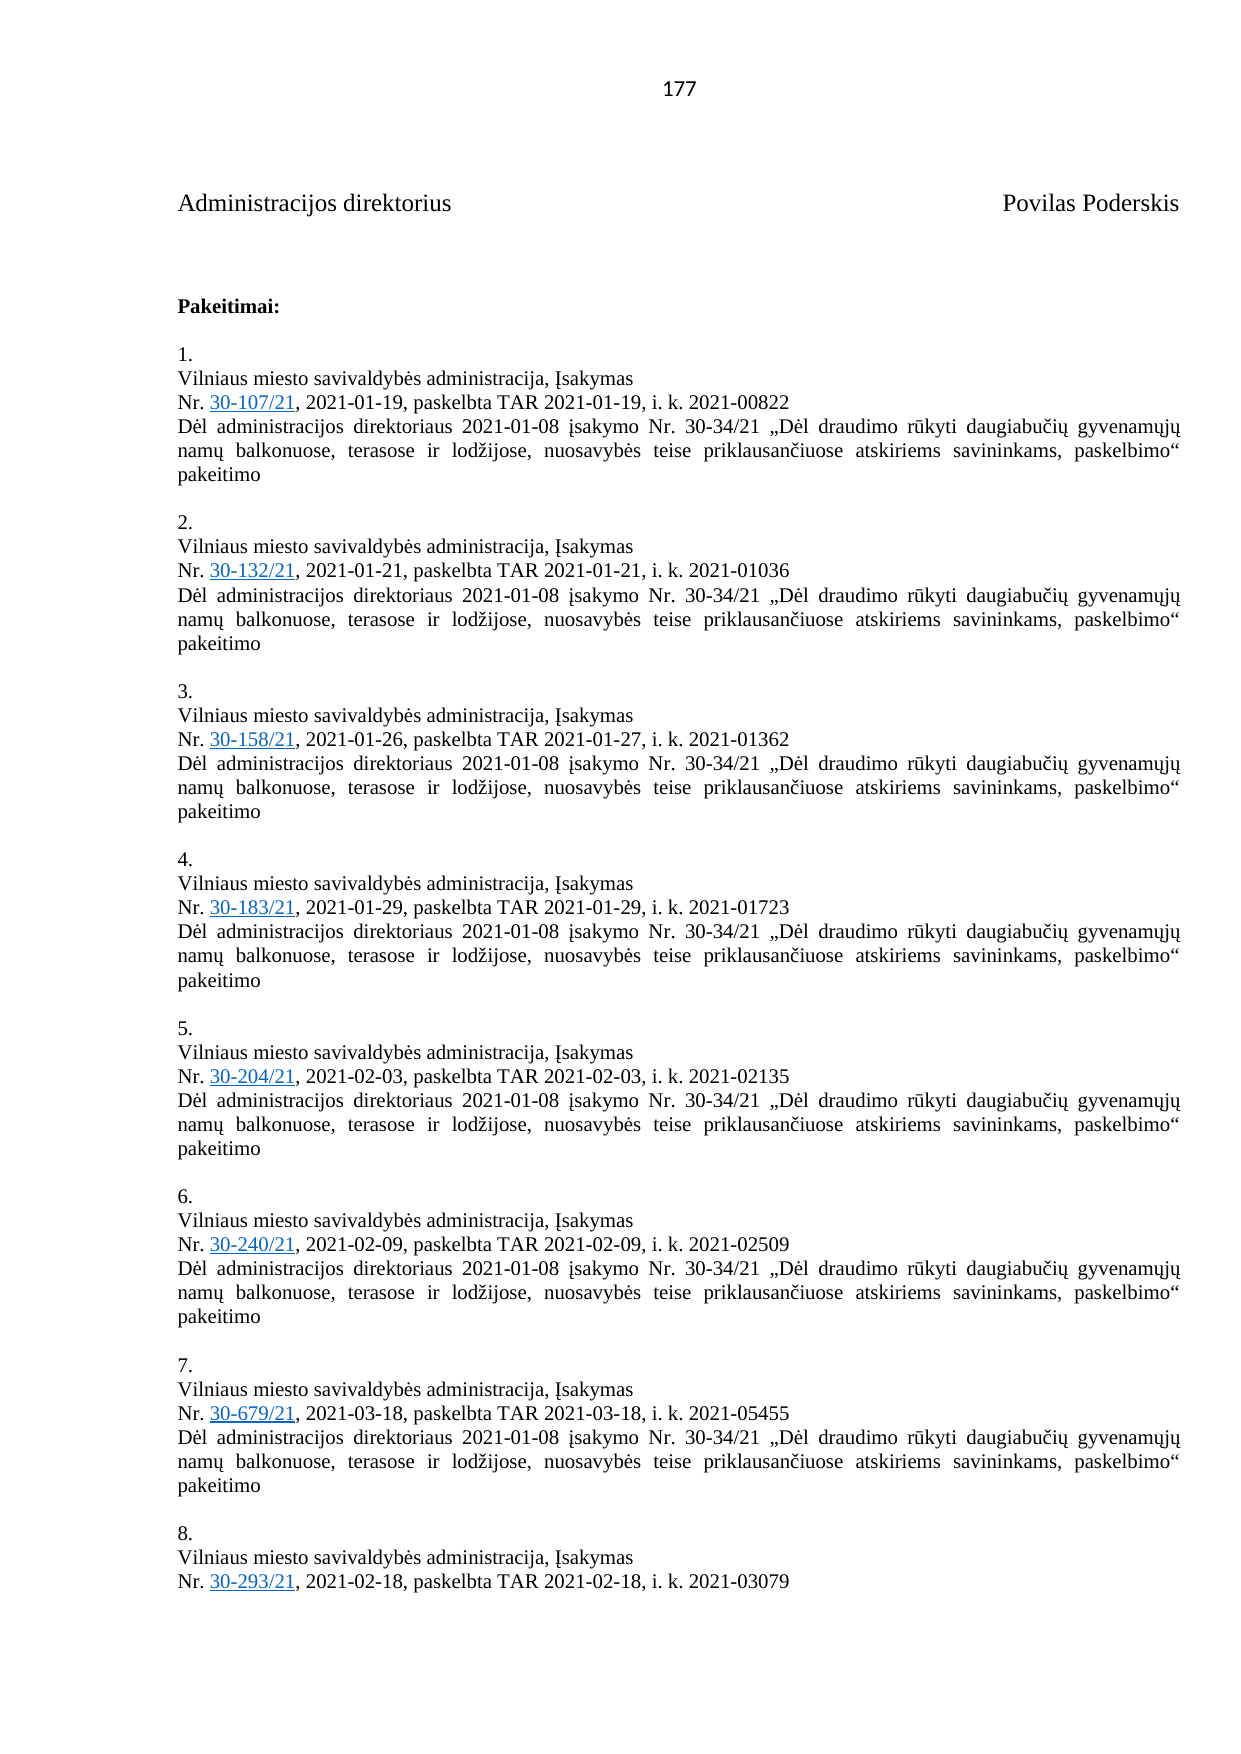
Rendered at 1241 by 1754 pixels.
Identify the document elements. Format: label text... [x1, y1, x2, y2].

text 1. [177, 342, 1181, 366]
text Dėl administracijos direktoriaus 2021-01-08 įsakymo Nr. 30-34/21 „Dėl draudimo rūkyti daugiabučių gyvenamųjų namų balkonuose, terasose ir lodžijose, nuosavybės teise priklausančiuose atskiriems savininkams, paskelbimo“ pakeitimo [177, 751, 1181, 823]
text Vilniaus miesto savivaldybės administracija, Įsakymas [177, 1545, 1181, 1569]
text Administracijos direktorius Povilas Poderskis [177, 188, 1181, 217]
text Dėl administracijos direktoriaus 2021-01-08 įsakymo Nr. 30-34/21 „Dėl draudimo rūkyti daugiabučių gyvenamųjų namų balkonuose, terasose ir lodžijose, nuosavybės teise priklausančiuose atskiriems savininkams, paskelbimo“ pakeitimo [177, 1088, 1181, 1160]
text Nr. 30-204/21, 2021-02-03, paskelbta TAR 2021-02-03, i. k. 2021-02135 [177, 1064, 1181, 1088]
text Vilniaus miesto savivaldybės administracija, Įsakymas [177, 366, 1181, 390]
text Nr. 30-240/21, 2021-02-09, paskelbta TAR 2021-02-09, i. k. 2021-02509 [177, 1232, 1181, 1256]
text Vilniaus miesto savivaldybės administracija, Įsakymas [177, 1377, 1181, 1401]
text Vilniaus miesto savivaldybės administracija, Įsakymas [177, 534, 1181, 558]
text Nr. 30-107/21, 2021-01-19, paskelbta TAR 2021-01-19, i. k. 2021-00822 [177, 390, 1181, 414]
text Nr. 30-679/21, 2021-03-18, paskelbta TAR 2021-03-18, i. k. 2021-05455 [177, 1401, 1181, 1425]
text Nr. 30-132/21, 2021-01-21, paskelbta TAR 2021-01-21, i. k. 2021-01036 [177, 558, 1181, 582]
text Nr. 30-158/21, 2021-01-26, paskelbta TAR 2021-01-27, i. k. 2021-01362 [177, 727, 1181, 751]
text Dėl administracijos direktoriaus 2021-01-08 įsakymo Nr. 30-34/21 „Dėl draudimo rūkyti daugiabučių gyvenamųjų namų balkonuose, terasose ir lodžijose, nuosavybės teise priklausančiuose atskiriems savininkams, paskelbimo“ pakeitimo [177, 414, 1181, 486]
text 7. [177, 1352, 1181, 1377]
text Vilniaus miesto savivaldybės administracija, Įsakymas [177, 1208, 1181, 1232]
text 4. [177, 847, 1181, 871]
text Nr. 30-183/21, 2021-01-29, paskelbta TAR 2021-01-29, i. k. 2021-01723 [177, 895, 1181, 919]
text Vilniaus miesto savivaldybės administracija, Įsakymas [177, 871, 1181, 895]
text 6. [177, 1184, 1181, 1208]
text Pakeitimai: [177, 294, 1181, 318]
text Dėl administracijos direktoriaus 2021-01-08 įsakymo Nr. 30-34/21 „Dėl draudimo rūkyti daugiabučių gyvenamųjų namų balkonuose, terasose ir lodžijose, nuosavybės teise priklausančiuose atskiriems savininkams, paskelbimo“ pakeitimo [177, 1425, 1181, 1497]
text Vilniaus miesto savivaldybės administracija, Įsakymas [177, 703, 1181, 727]
text 2. [177, 510, 1181, 534]
text Dėl administracijos direktoriaus 2021-01-08 įsakymo Nr. 30-34/21 „Dėl draudimo rūkyti daugiabučių gyvenamųjų namų balkonuose, terasose ir lodžijose, nuosavybės teise priklausančiuose atskiriems savininkams, paskelbimo“ pakeitimo [177, 919, 1181, 992]
text Dėl administracijos direktoriaus 2021-01-08 įsakymo Nr. 30-34/21 „Dėl draudimo rūkyti daugiabučių gyvenamųjų namų balkonuose, terasose ir lodžijose, nuosavybės teise priklausančiuose atskiriems savininkams, paskelbimo“ pakeitimo [177, 582, 1181, 655]
text Nr. 30-293/21, 2021-02-18, paskelbta TAR 2021-02-18, i. k. 2021-03079 [177, 1569, 1181, 1593]
text Vilniaus miesto savivaldybės administracija, Įsakymas [177, 1040, 1181, 1064]
text 8. [177, 1521, 1181, 1545]
text 5. [177, 1016, 1181, 1040]
text 3. [177, 679, 1181, 703]
text Dėl administracijos direktoriaus 2021-01-08 įsakymo Nr. 30-34/21 „Dėl draudimo rūkyti daugiabučių gyvenamųjų namų balkonuose, terasose ir lodžijose, nuosavybės teise priklausančiuose atskiriems savininkams, paskelbimo“ pakeitimo [177, 1256, 1181, 1328]
